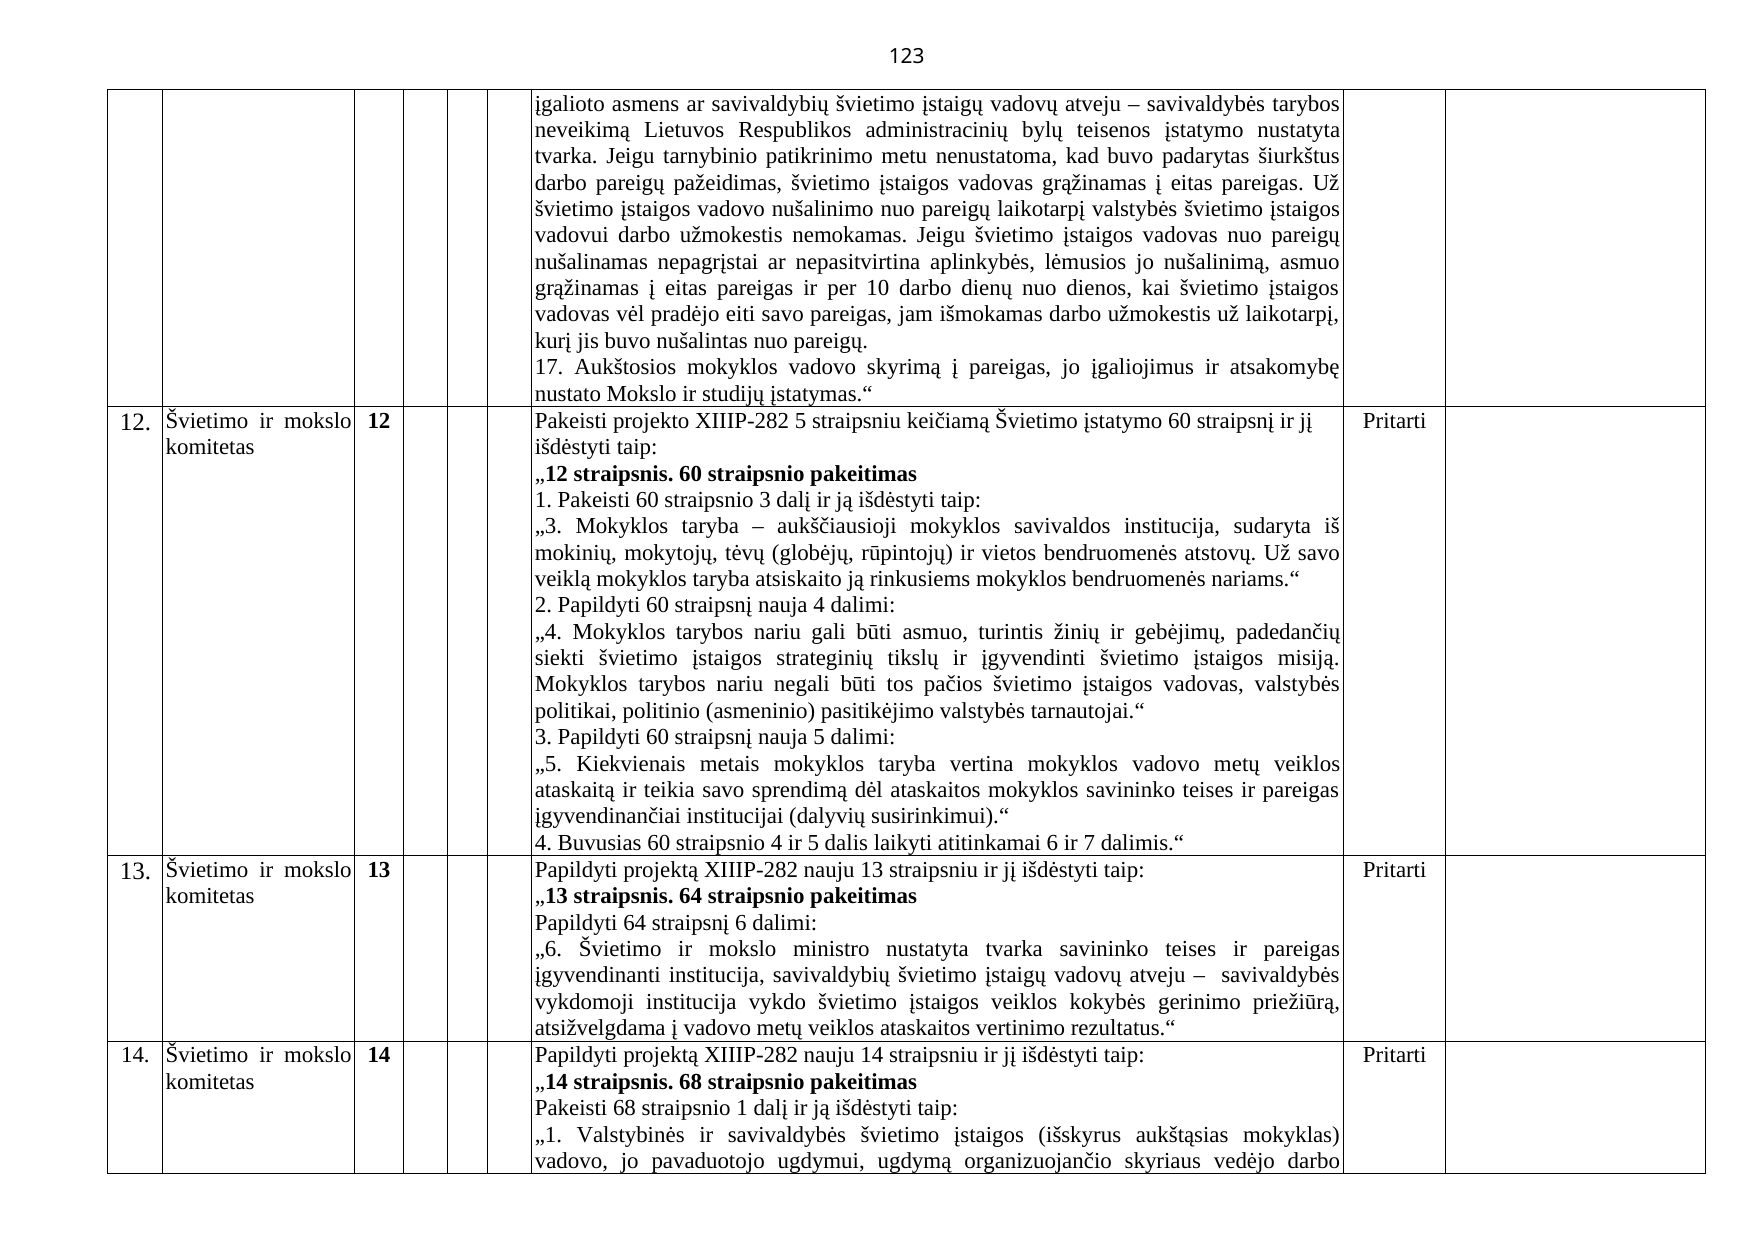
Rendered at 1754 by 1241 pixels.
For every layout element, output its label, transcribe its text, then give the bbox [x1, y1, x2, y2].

table_cell 14. [108, 1042, 162, 1173]
table_cell 12 [355, 407, 403, 855]
table_cell [355, 90, 403, 406]
table_cell 14 [355, 1042, 403, 1173]
table_cell [488, 1042, 531, 1173]
table_cell Papildyti projektą XIIIP-282 nauju 13 straipsniu ir jį išdėstyti taip: „13 straipsnis. 64 straipsnio pakeitimas Papildyti 64 straipsnį 6 dalimi: „6. Švietimo ir mokslo ministro nustatyta tvarka savininko teises ir pareigas įgyvendinanti institucija, savivaldybių švietimo įstaigų vadovų atveju – savivaldybės vykdomoji institucija vykdo švietimo įstaigos veiklos kokybės gerinimo priežiūrą, atsižvelgdama į vadovo metų veiklos ataskaitos vertinimo rezultatus.“ [532, 856, 1343, 1041]
table_cell Pritarti [1344, 407, 1445, 855]
table_cell [1344, 90, 1445, 406]
table_cell [1446, 90, 1705, 406]
table_cell Švietimo ir mokslo komitetas [163, 407, 354, 855]
table_cell 13 [355, 856, 403, 1041]
table_cell [488, 856, 531, 1041]
table_cell [404, 90, 447, 406]
table_cell [404, 1042, 447, 1173]
table_cell [404, 856, 447, 1041]
table_cell Švietimo ir mokslo komitetas [163, 856, 354, 1041]
table_cell [448, 1042, 487, 1173]
table_cell Pritarti [1344, 856, 1445, 1041]
table_cell [448, 407, 487, 855]
table_cell Pakeisti projekto XIIIP-282 5 straipsniu keičiamą Švietimo įstatymo 60 straipsnį ir jį išdėstyti taip: „12 straipsnis. 60 straipsnio pakeitimas 1. Pakeisti 60 straipsnio 3 dalį ir ją išdėstyti taip: „3. Mokyklos taryba – aukščiausioji mokyklos savivaldos institucija, sudaryta iš mokinių, mokytojų, tėvų (globėjų, rūpintojų) ir vietos bendruomenės atstovų. Už savo veiklą mokyklos taryba atsiskaito ją rinkusiems mokyklos bendruomenės nariams.“ 2. Papildyti 60 straipsnį nauja 4 dalimi: „4. Mokyklos tarybos nariu gali būti asmuo, turintis žinių ir gebėjimų, padedančių siekti švietimo įstaigos strateginių tikslų ir įgyvendinti švietimo įstaigos misiją. Mokyklos tarybos nariu negali būti tos pačios švietimo įstaigos vadovas, valstybės politikai, politinio (asmeninio) pasitikėjimo valstybės tarnautojai.“ 3. Papildyti 60 straipsnį nauja 5 dalimi: „5. Kiekvienais metais mokyklos taryba vertina mokyklos vadovo metų veiklos ataskaitą ir teikia savo sprendimą dėl ataskaitos mokyklos savininko teises ir pareigas įgyvendinančiai institucijai (dalyvių susirinkimui).“ 4. Buvusias 60 straipsnio 4 ir 5 dalis laikyti atitinkamai 6 ir 7 dalimis.“ [532, 407, 1343, 855]
table_cell 13. [108, 856, 162, 1041]
table_cell [1446, 407, 1705, 855]
table_cell [448, 90, 487, 406]
table_cell [488, 407, 531, 855]
table_cell Švietimo ir mokslo komitetas [163, 1042, 354, 1173]
table_cell [1446, 1042, 1705, 1173]
table_cell Pritarti [1344, 1042, 1445, 1173]
table_cell Papildyti projektą XIIIP-282 nauju 14 straipsniu ir jį išdėstyti taip: „14 straipsnis. 68 straipsnio pakeitimas Pakeisti 68 straipsnio 1 dalį ir ją išdėstyti taip: „1. Valstybinės ir savivaldybės švietimo įstaigos (išskyrus aukštąsias mokyklas) vadovo, jo pavaduotojo ugdymui, ugdymą organizuojančio skyriaus vedėjo darbo [532, 1042, 1343, 1173]
table_cell [163, 90, 354, 406]
table_cell [108, 90, 162, 406]
table_cell įgalioto asmens ar savivaldybių švietimo įstaigų vadovų atveju – savivaldybės tarybos neveikimą Lietuvos Respublikos administracinių bylų teisenos įstatymo nustatyta tvarka. Jeigu tarnybinio patikrinimo metu nenustatoma, kad buvo padarytas šiurkštus darbo pareigų pažeidimas, švietimo įstaigos vadovas grąžinamas į eitas pareigas. Už švietimo įstaigos vadovo nušalinimo nuo pareigų laikotarpį valstybės švietimo įstaigos vadovui darbo užmokestis nemokamas. Jeigu švietimo įstaigos vadovas nuo pareigų nušalinamas nepagrįstai ar nepasitvirtina aplinkybės, lėmusios jo nušalinimą, asmuo grąžinamas į eitas pareigas ir per 10 darbo dienų nuo dienos, kai švietimo įstaigos vadovas vėl pradėjo eiti savo pareigas, jam išmokamas darbo užmokestis už laikotarpį, kurį jis buvo nušalintas nuo pareigų. 17. Aukštosios mokyklos vadovo skyrimą į pareigas, jo įgaliojimus ir atsakomybę nustato Mokslo ir studijų įstatymas.“ [532, 90, 1343, 406]
table_cell [488, 90, 531, 406]
table_cell [1446, 856, 1705, 1041]
table_cell 12. [108, 407, 162, 855]
table_cell [404, 407, 447, 855]
table_cell [448, 856, 487, 1041]
